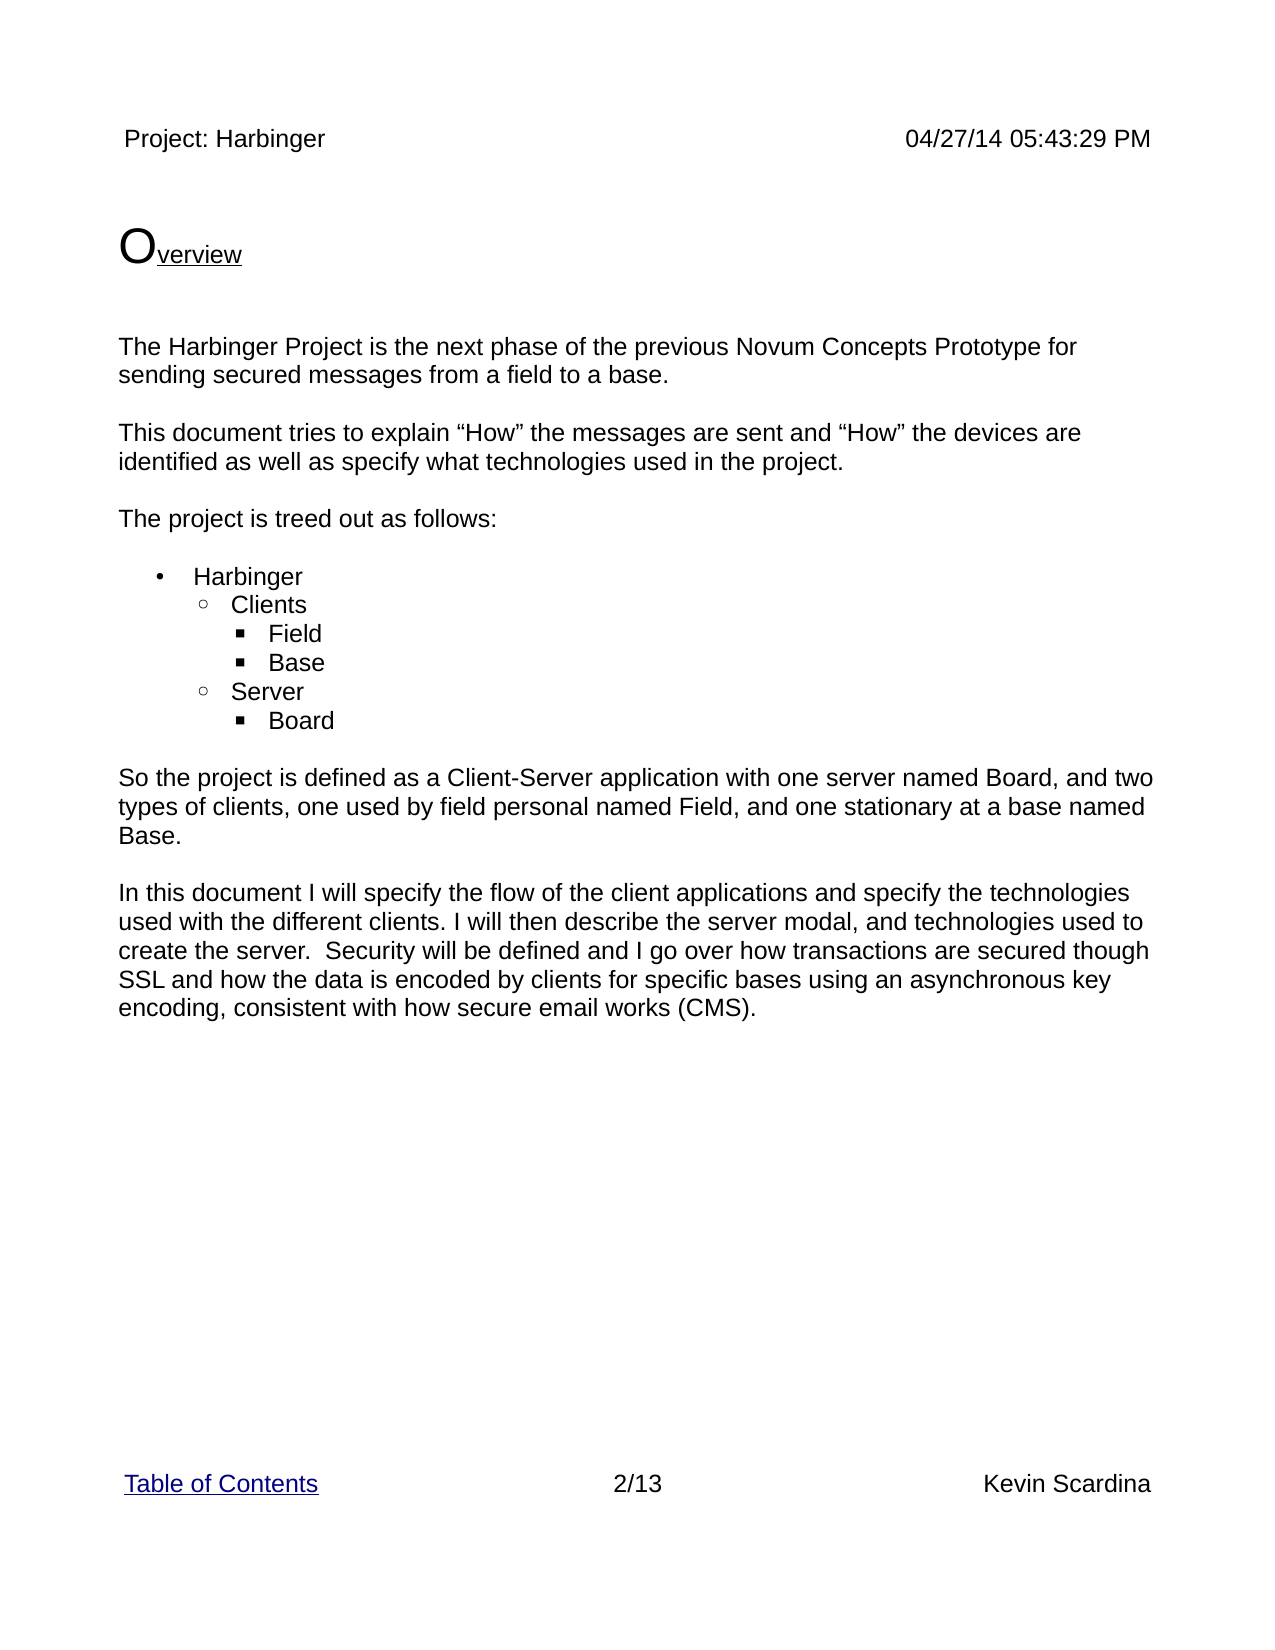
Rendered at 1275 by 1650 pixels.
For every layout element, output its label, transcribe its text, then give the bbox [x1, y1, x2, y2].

list Board [231, 706, 1157, 735]
text In this document I will specify the flow of the client applications and specify the technologies used with the different clients. I will then describe the server modal, and technologies used to create the server. Security will be defined and I go over how transactions are secured though SSL and how the data is encoded by clients for specific bases using an asynchronous key encoding, consistent with how secure email works (CMS). [118, 878, 1157, 1022]
list Base [231, 648, 1157, 677]
text This document tries to explain “How” the messages are sent and “How” the devices are identified as well as specify what technologies used in the project. [118, 418, 1157, 475]
list Harbinger [156, 562, 1157, 590]
text So the project is defined as a Client-Server application with one server named Board, and two types of clients, one used by field personal named Field, and one stationary at a base named Base. [118, 763, 1157, 850]
text The Harbinger Project is the next phase of the previous Novum Concepts Prototype for sending secured messages from a field to a base. [118, 332, 1157, 389]
text The project is treed out as follows: [118, 504, 1157, 533]
list Clients [193, 590, 1157, 619]
text Overview [118, 217, 1157, 274]
list Field [231, 619, 1157, 648]
list Server [193, 677, 1157, 706]
